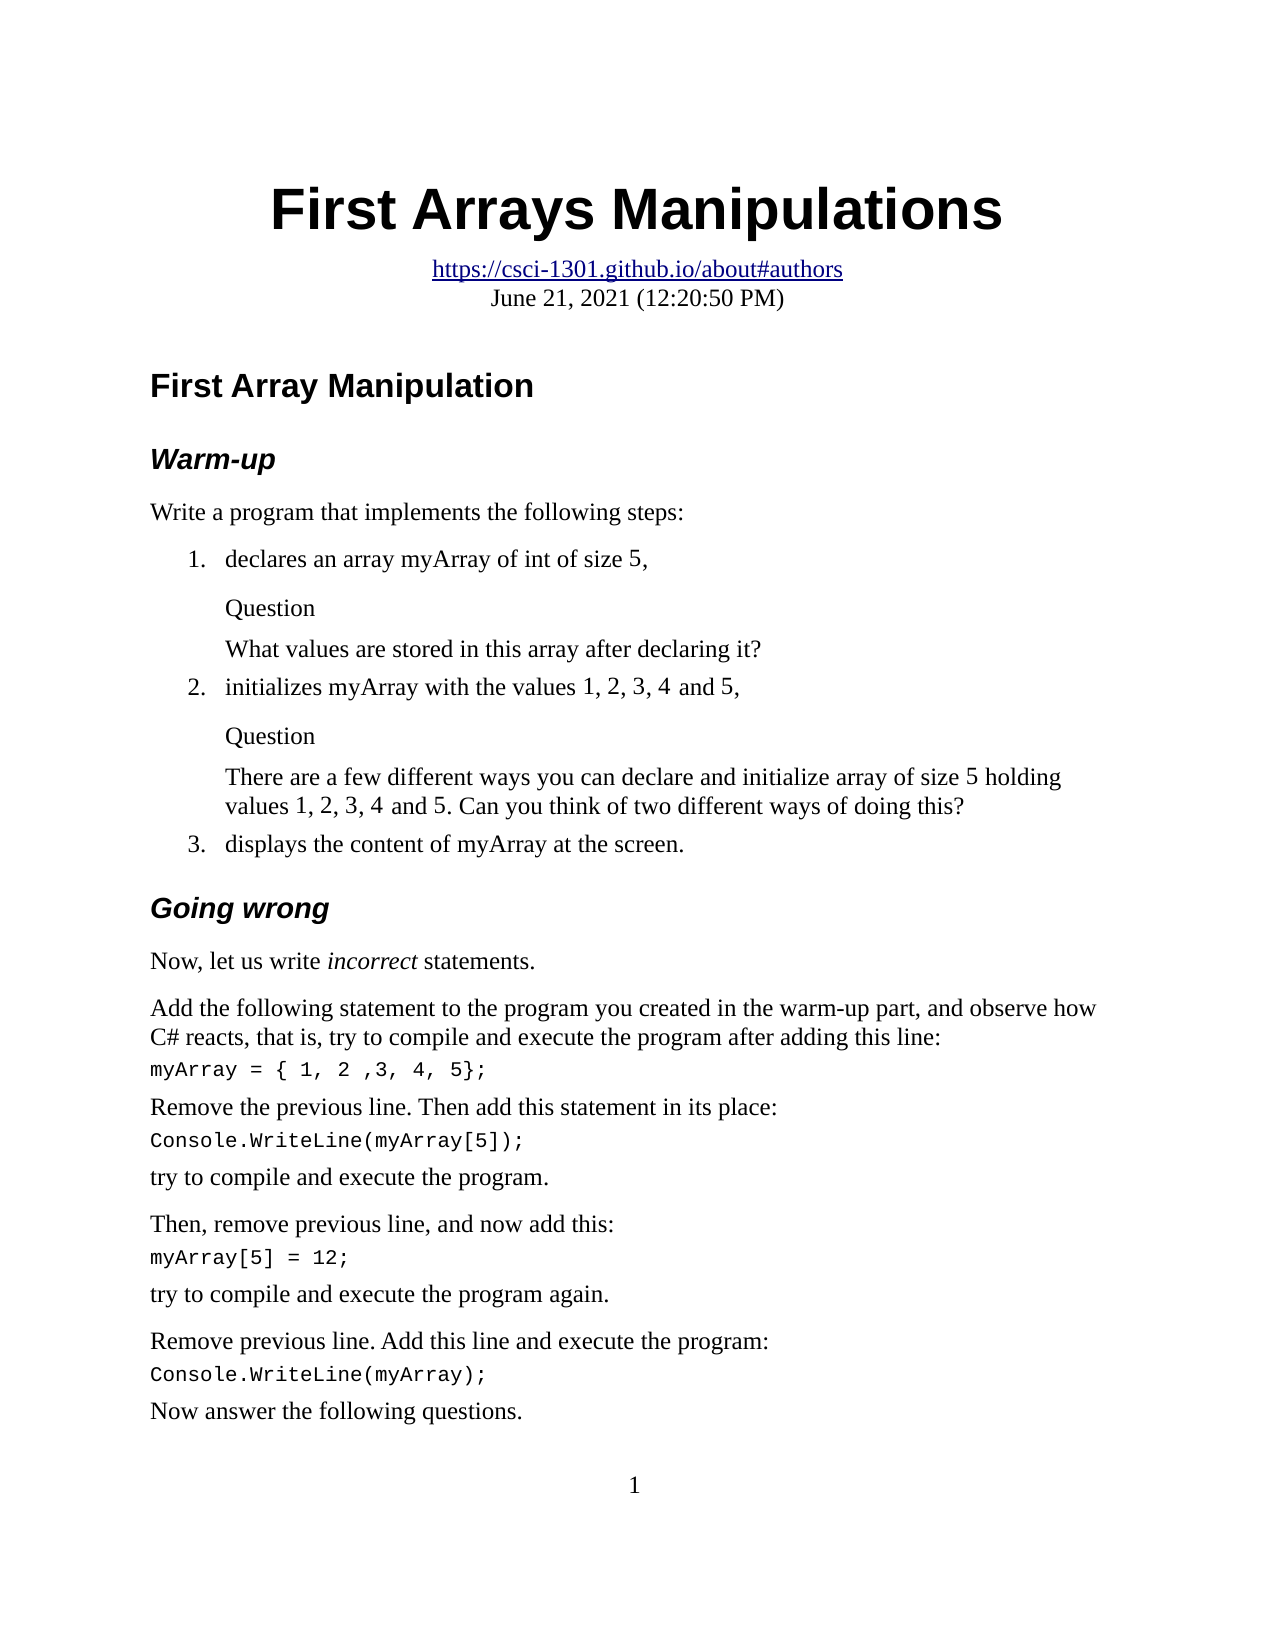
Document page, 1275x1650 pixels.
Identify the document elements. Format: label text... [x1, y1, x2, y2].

subtitle Going wrong [150, 891, 1125, 925]
text Now answer the following questions. [150, 1396, 1125, 1425]
text Now, let us write incorrect statements. [150, 946, 1125, 975]
text Add the following statement to the program you created in the warm-up part, and observe how C# reacts, that is, try to compile and execute the program after adding this line: [150, 993, 1125, 1051]
list declares an array myArray of int of size , [187, 544, 1125, 572]
text try to compile and execute the program. [150, 1162, 1125, 1191]
subtitle Warm-up [150, 442, 1125, 476]
text https://csci-1301.github.io/about#authors [150, 254, 1125, 283]
list displays the content of myArray at the screen. [187, 829, 1125, 857]
text Remove previous line. Add this line and execute the program: [150, 1326, 1125, 1355]
text June 21, 2021 (12:20:50 PM) [150, 283, 1125, 312]
subtitle First Array Manipulation [150, 366, 1125, 404]
text Write a program that implements the following steps: [150, 497, 1125, 526]
list There are a few different ways you can declare and initialize array of size holding values , , , and . Can you think of two different ways of doing this? [187, 762, 1125, 820]
text Console.WriteLine(myArray[5]); [150, 1130, 1125, 1153]
text Remove the previous line. Then add this statement in its place: [150, 1092, 1125, 1121]
title First Arrays Manipulations [150, 175, 1125, 242]
text myArray = { 1, 2 ,3, 4, 5}; [150, 1059, 1125, 1083]
text myArray[5] = 12; [150, 1247, 1125, 1270]
list initializes myArray with the values , , , and , [187, 672, 1125, 701]
text try to compile and execute the program again. [150, 1279, 1125, 1308]
text Console.WriteLine(myArray); [150, 1364, 1125, 1387]
text Then, remove previous line, and now add this: [150, 1209, 1125, 1238]
list What values are stored in this array after declaring it? [187, 634, 1125, 663]
list Question [187, 593, 1125, 622]
list Question [187, 721, 1125, 750]
